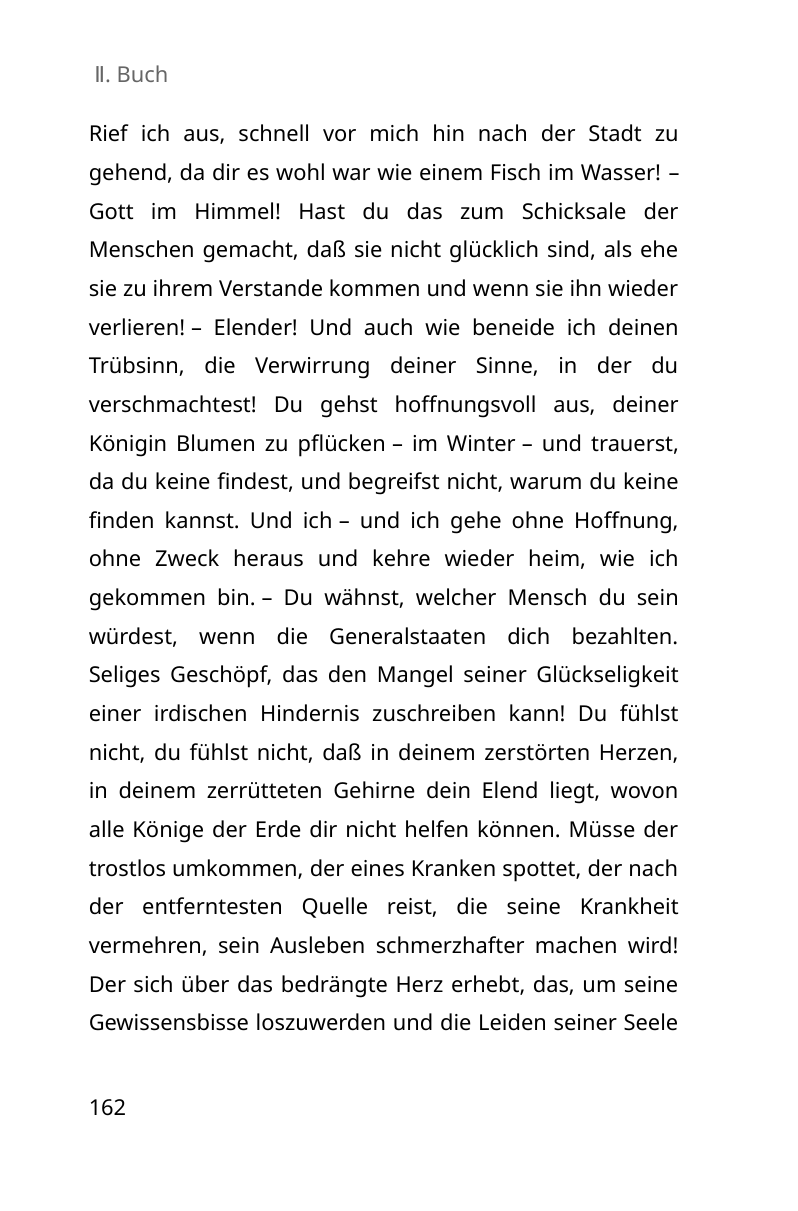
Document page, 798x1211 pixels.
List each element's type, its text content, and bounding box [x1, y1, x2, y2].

text Rief ich aus, schnell vor mich hin nach der Stadt zu gehend, da dir es wohl war wie einem Fisch im Wasser! – Gott im Himmel! Hast du das zum Schicksale der Menschen gemacht, daß sie nicht glücklich sind, als ehe sie zu ihrem Verstande kommen und wenn sie ihn wieder verlieren! – Elender! Und auch wie beneide ich deinen Trübsinn, die Verwirrung deiner Sinne, in der du verschmachtest! Du gehst hoffnungsvoll aus, deiner Königin Blumen zu pflücken – im Winter – und trauerst, da du keine findest, und begreifst nicht, warum du keine finden kannst. Und ich – und ich gehe ohne Hoffnung, ohne Zweck heraus und kehre wieder heim, wie ich gekommen bin. – Du wähnst, welcher Mensch du sein würdest, wenn die Generalstaaten dich bezahlten. Seliges Geschöpf, das den Mangel seiner Glückseligkeit einer irdischen Hindernis zuschreiben kann! Du fühlst nicht, du fühlst nicht, daß in deinem zerstörten Herzen, in deinem zerrütteten Gehirne dein Elend liegt, wovon alle Könige der Erde dir nicht helfen können. Müsse der trostlos umkommen, der eines Kranken spottet, der nach der entferntesten Quelle reist, die seine Krankheit vermehren, sein Ausleben schmerzhafter machen wird! Der sich über das bedrängte Herz erhebt, das, um seine Gewissensbisse loszuwerden und die Leiden seiner Seele [88, 118, 679, 1037]
